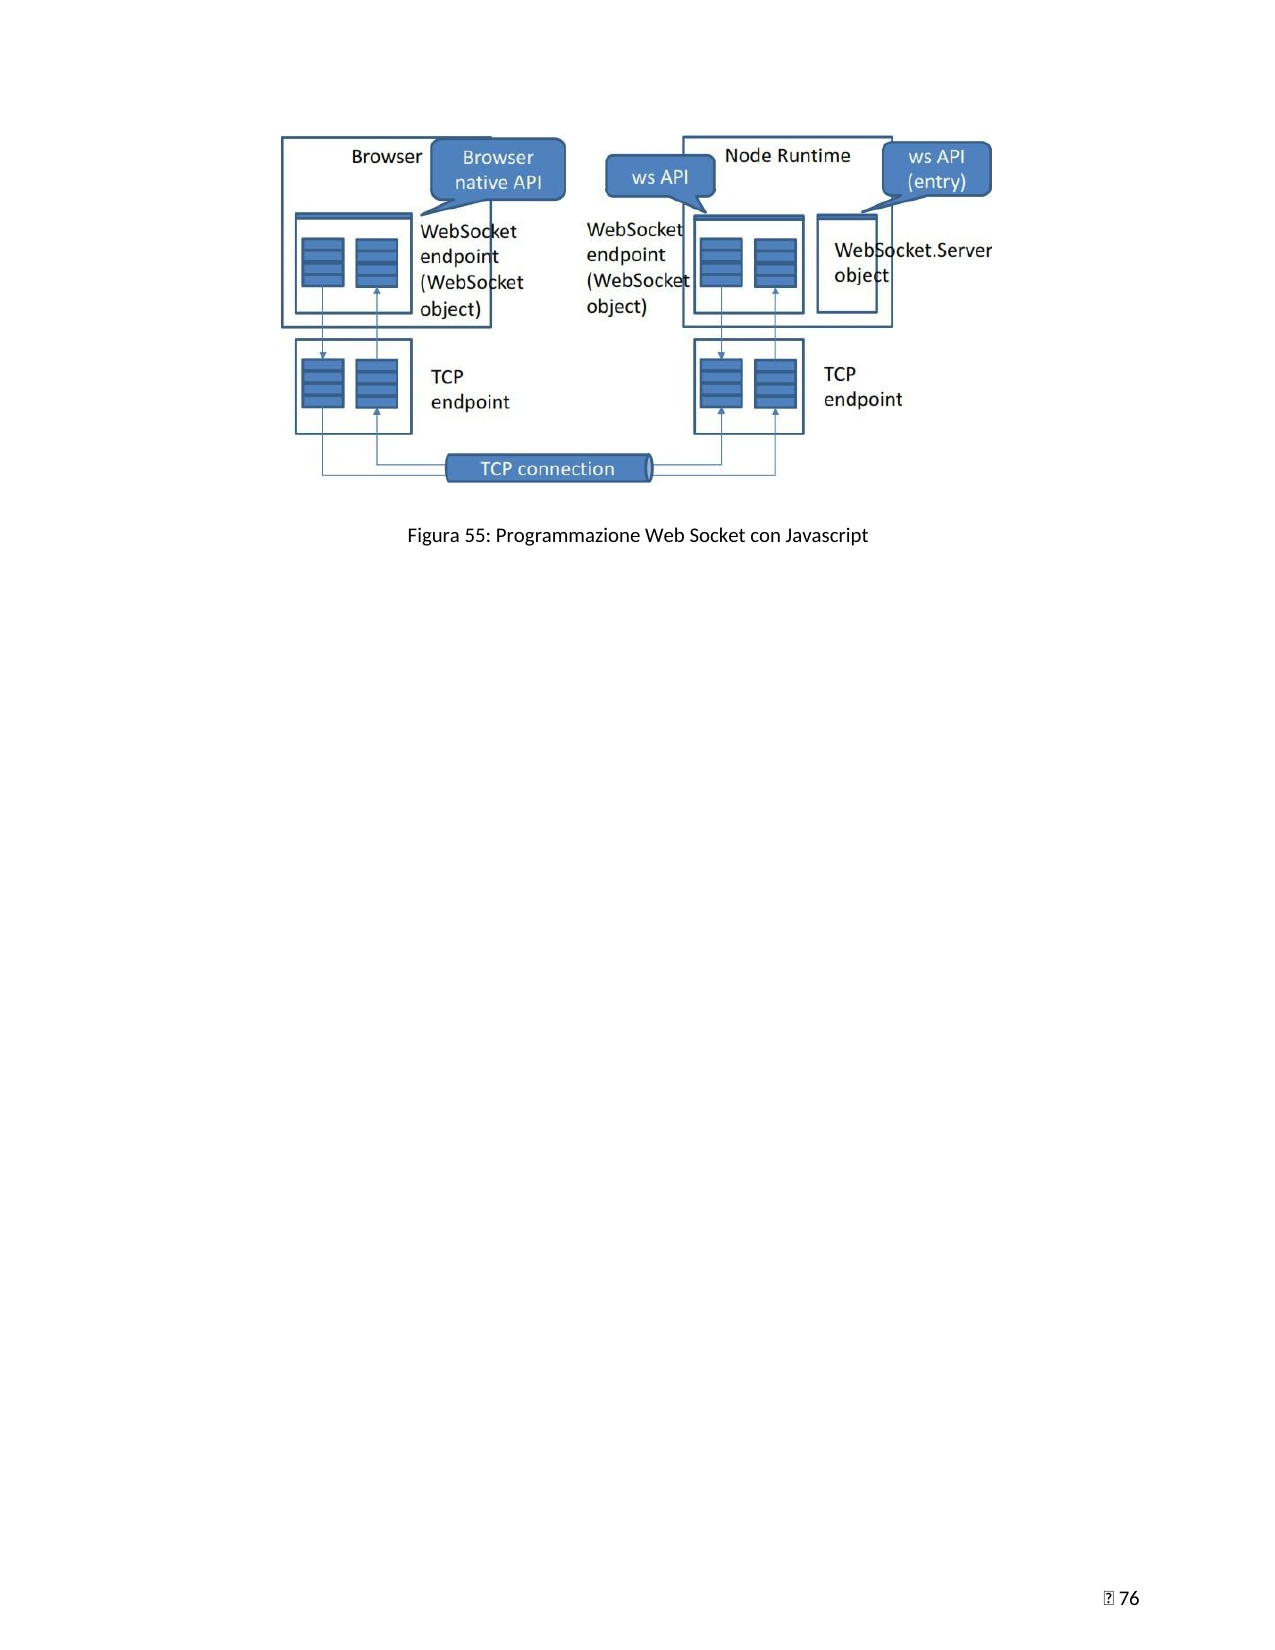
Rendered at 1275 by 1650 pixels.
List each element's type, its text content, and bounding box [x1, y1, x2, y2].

text Figura 55: Programmazione Web Socket con Javascript [137, 523, 1139, 548]
picture [280, 135, 993, 483]
